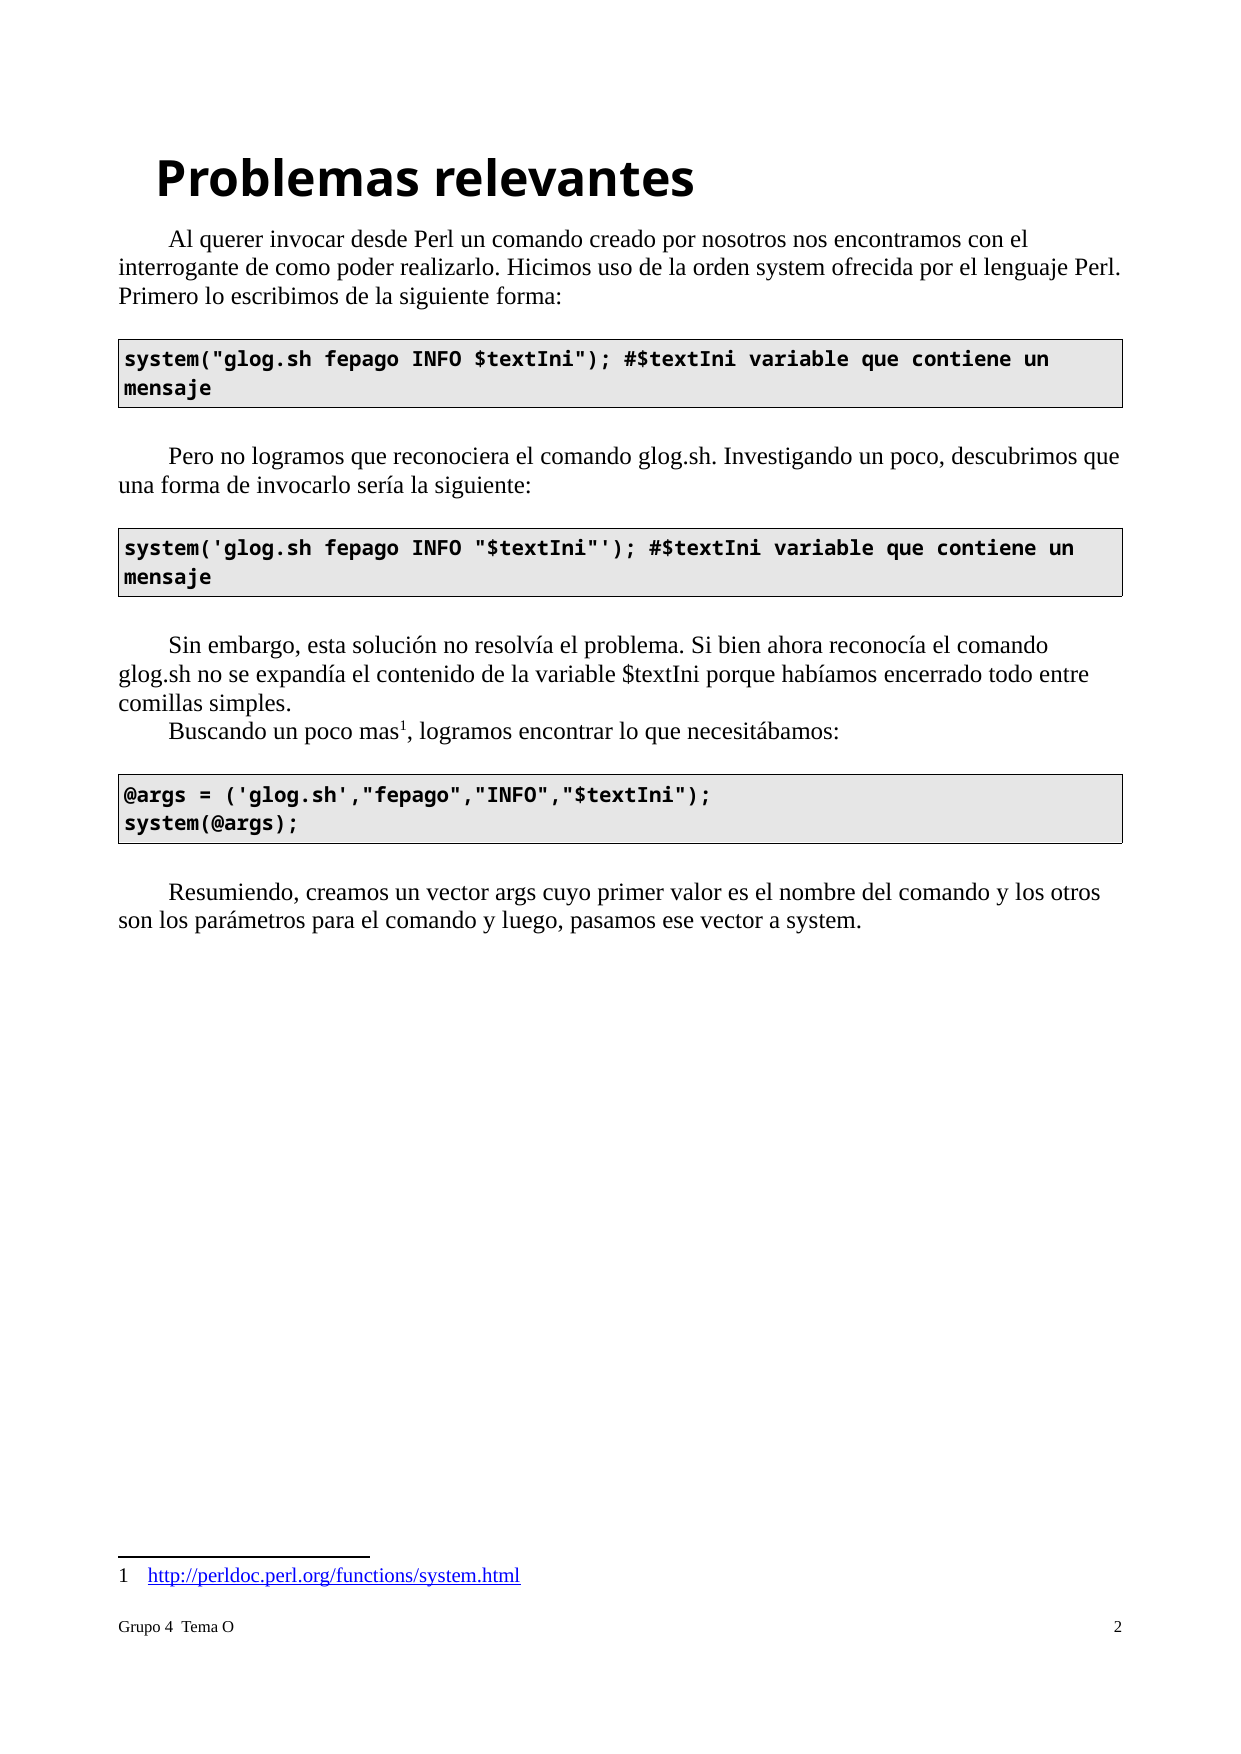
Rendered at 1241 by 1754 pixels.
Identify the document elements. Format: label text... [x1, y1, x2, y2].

subtitle Problemas relevantes [156, 143, 1122, 211]
text Pero no logramos que reconociera el comando glog.sh. Investigando un poco, descubrimos que una forma de invocarlo sería la siguiente: [118, 441, 1122, 499]
table_header system('glog.sh fepago INFO "$textIni"'); #$textIni variable que contiene un mensaje [119, 529, 1122, 596]
text Al querer invocar desde Perl un comando creado por nosotros nos encontramos con el interrogante de como poder realizarlo. Hicimos uso de la orden system ofrecida por el lenguaje Perl. Primero lo escribimos de la siguiente forma: [118, 224, 1122, 310]
text Sin embargo, esta solución no resolvía el problema. Si bien ahora reconocía el comando glog.sh no se expandía el contenido de la variable $textIni porque habíamos encerrado todo entre comillas simples. [118, 630, 1122, 716]
table_header @args = ('glog.sh',"fepago","INFO","$textIni"); system(@args); [119, 775, 1122, 842]
text Resumiendo, creamos un vector args cuyo primer valor es el nombre del comando y los otros son los parámetros para el comando y luego, pasamos ese vector a system. [118, 877, 1122, 934]
text Buscando un poco mas, logramos encontrar lo que necesitábamos: [118, 716, 1122, 745]
text http://perldoc.perl.org/functions/system.html [118, 1563, 1122, 1587]
table_header system("glog.sh fepago INFO $textIni"); #$textIni variable que contiene un mensaje [119, 340, 1122, 407]
